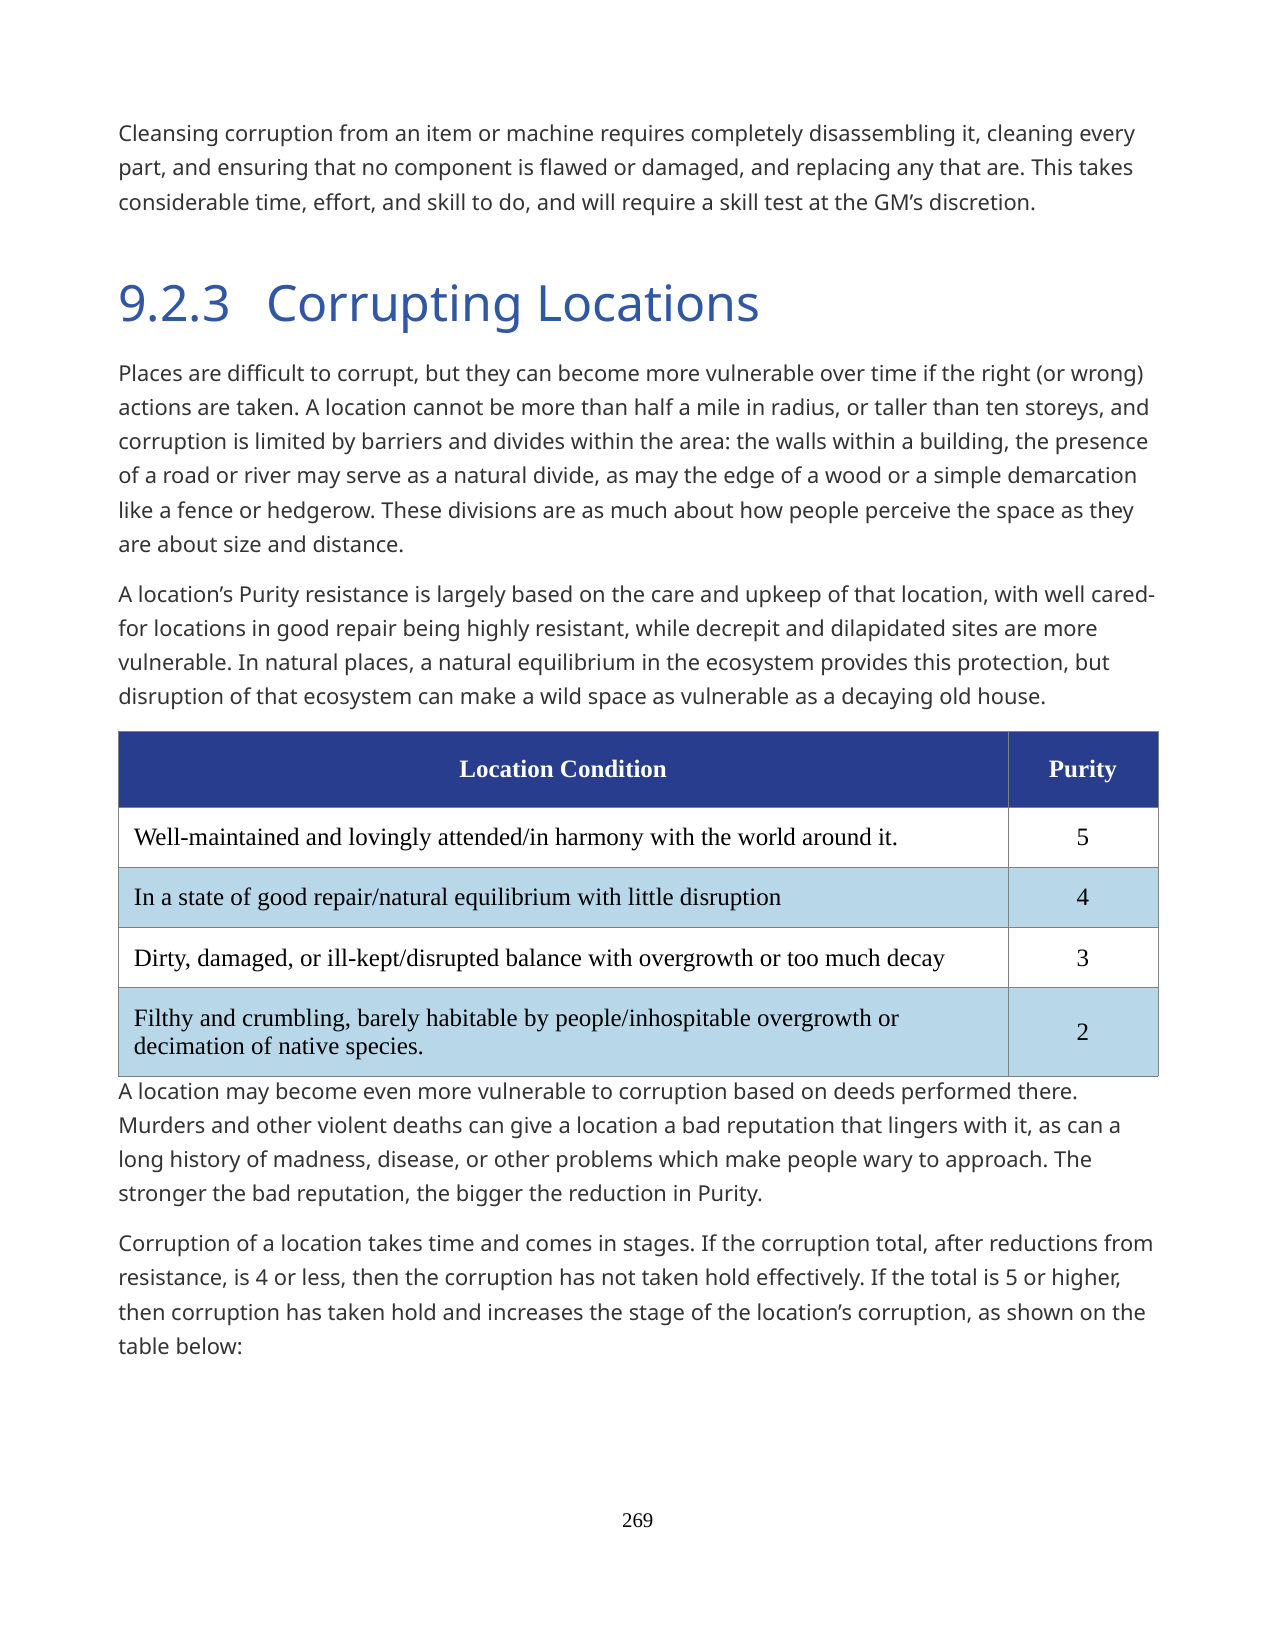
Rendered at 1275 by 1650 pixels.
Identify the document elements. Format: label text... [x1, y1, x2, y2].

table_cell 2 [1009, 988, 1158, 1076]
text Corruption of a location takes time and comes in stages. If the corruption total, after reductions from resistance, is 4 or less, then the corruption has not taken hold effectively. If the total is 5 or higher, then corruption has taken hold and increases the stage of the location’s corruption, as shown on the table below: [118, 1228, 1157, 1361]
table_cell 4 [1009, 868, 1158, 927]
table_header Purity [1009, 732, 1158, 807]
text Places are difficult to corrupt, but they can become more vulnerable over time if the right (or wrong) actions are taken. A location cannot be more than half a mile in radius, or taller than ten storeys, and corruption is limited by barriers and divides within the area: the walls within a building, the presence of a road or river may serve as a natural divide, as may the edge of a wood or a simple demarcation like a fence or hedgerow. These divisions are as much about how people perceive the space as they are about size and distance. [118, 358, 1157, 559]
table_cell In a state of good repair/natural equilibrium with little disruption [119, 868, 1008, 927]
table_cell 5 [1009, 808, 1158, 867]
text A location’s Purity resistance is largely based on the care and upkeep of that location, with well cared-for locations in good repair being highly resistant, while decrepit and dilapidated sites are more vulnerable. In natural places, a natural equilibrium in the ecosystem provides this protection, but disruption of that ecosystem can make a wild space as vulnerable as a decaying old house. [118, 579, 1157, 711]
subtitle Corrupting Locations [118, 267, 1157, 336]
table_cell Dirty, damaged, or ill-kept/disrupted balance with overgrowth or too much decay [119, 928, 1008, 987]
text A location may become even more vulnerable to corruption based on deeds performed there. Murders and other violent deaths can give a location a bad reputation that lingers with it, as can a long history of madness, disease, or other problems which make people wary to approach. The stronger the bad reputation, the bigger the reduction in Purity. [118, 1077, 1157, 1208]
table_cell 3 [1009, 928, 1158, 987]
text Cleansing corruption from an item or machine requires completely disassembling it, cleaning every part, and ensuring that no component is flawed or damaged, and replacing any that are. This takes considerable time, effort, and skill to do, and will require a skill test at the GM’s discretion. [118, 118, 1157, 216]
table_cell Filthy and crumbling, barely habitable by people/inhospitable overgrowth or decimation of native species. [119, 988, 1008, 1076]
table_header Location Condition [119, 732, 1008, 807]
table_cell Well-maintained and lovingly attended/in harmony with the world around it. [119, 808, 1008, 867]
